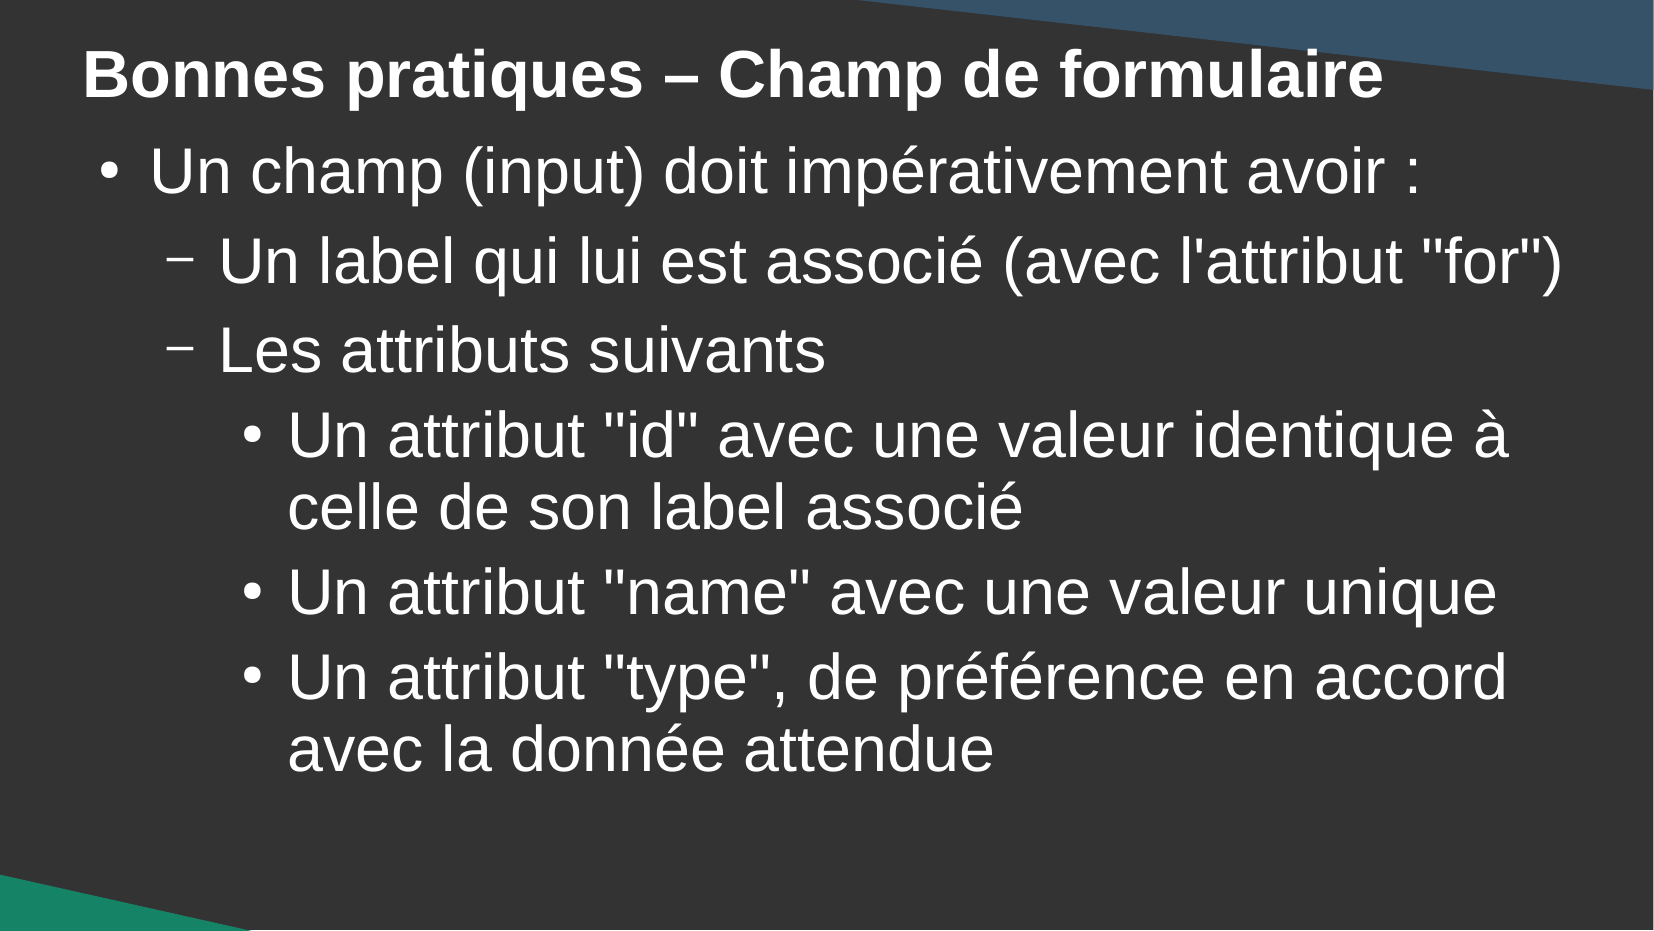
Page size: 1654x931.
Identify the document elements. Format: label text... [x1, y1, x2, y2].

text_box [857, 0, 1654, 90]
list Un champ (input) doit impérativement avoir : Un label qui lui est associé (avec l'attribut "for") Les attributs suivants Un attribut "id" avec une valeur identique à celle de son label associé Un attribut "name" avec une valeur unique Un attribut "type", de préférence en accord avec la donnée attendue [80, 135, 1605, 798]
title Bonnes pratiques – Champ de formulaire [82, 37, 1571, 122]
text_box [0, 874, 253, 931]
